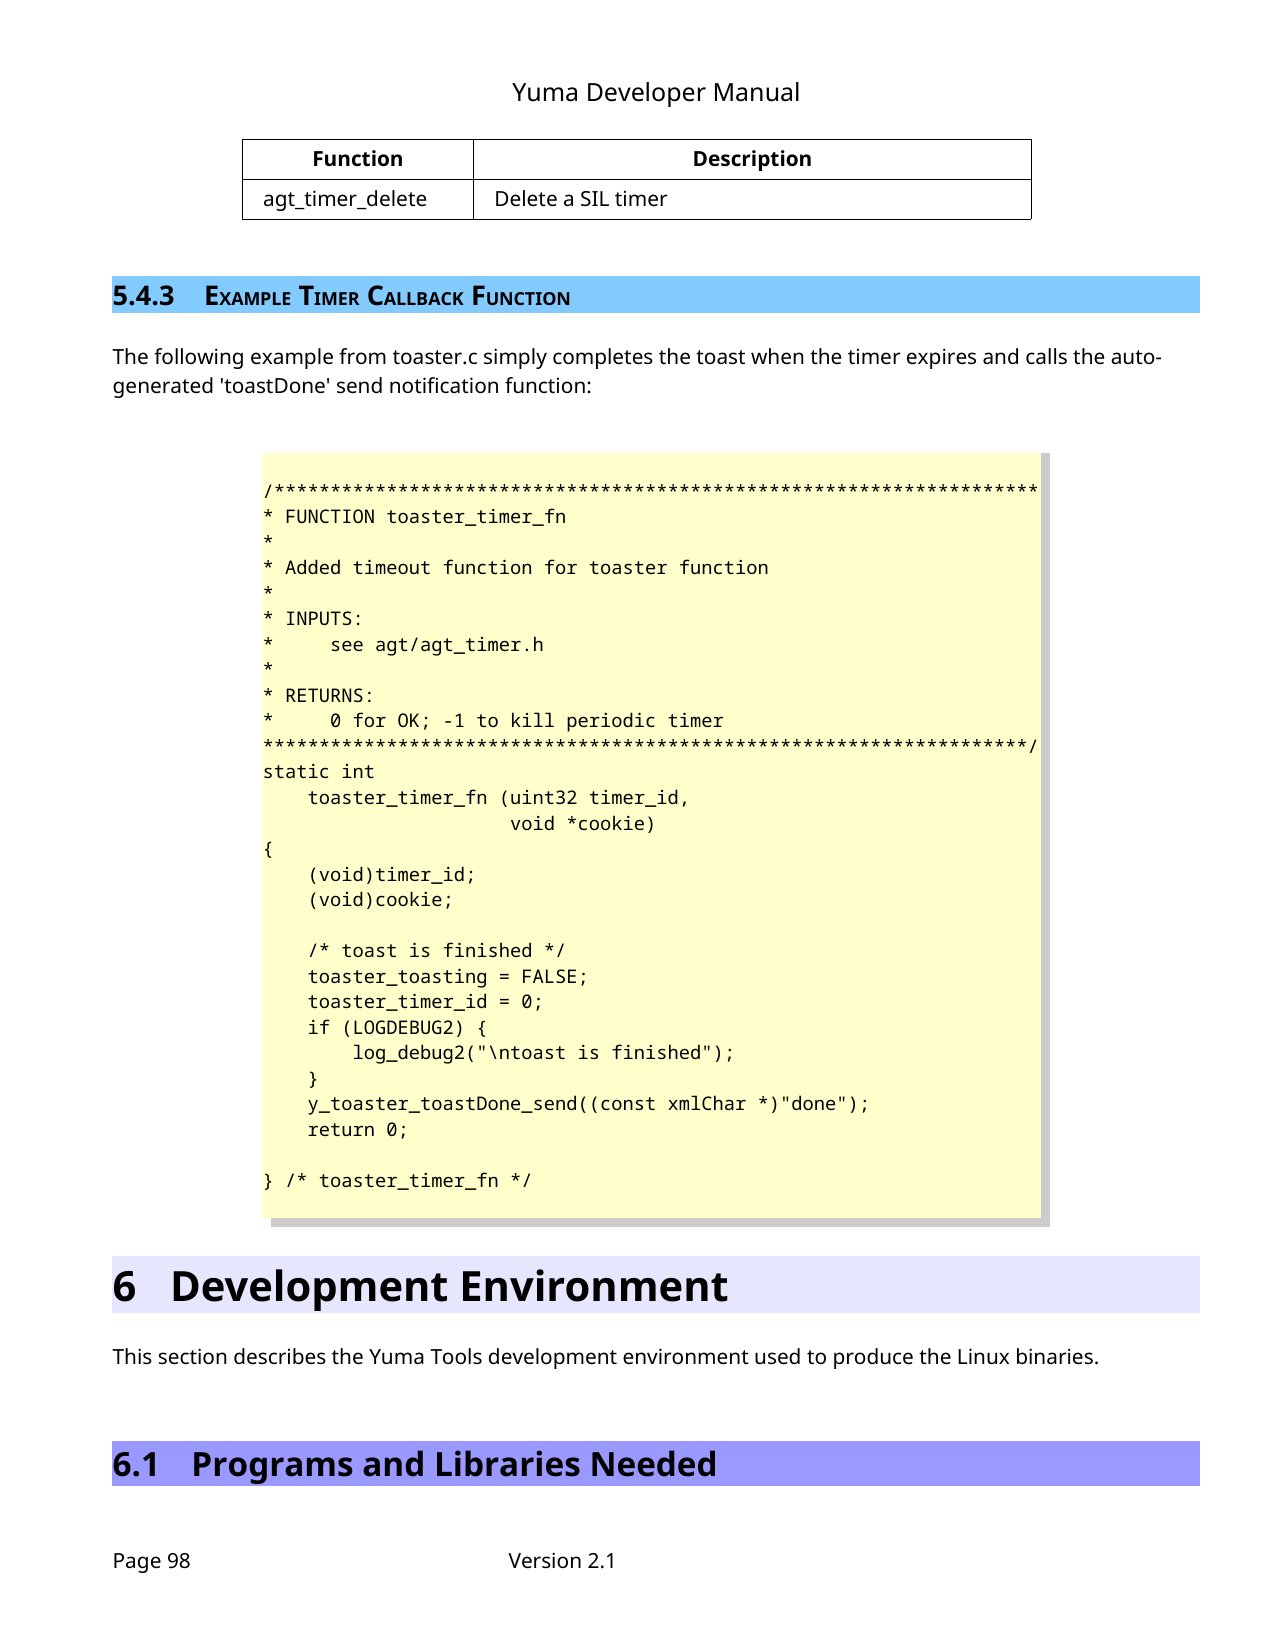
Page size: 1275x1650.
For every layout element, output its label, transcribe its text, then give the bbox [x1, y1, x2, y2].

subtitle Example Timer Callback Function [112, 276, 1200, 313]
text * [262, 529, 1041, 555]
text The following example from toaster.c simply completes the toast when the timer expires and calls the auto-generated 'toastDone' send notification function: [112, 342, 1200, 399]
text toaster_toasting = FALSE; [262, 963, 1041, 988]
text ********************************************************************/ [262, 733, 1041, 759]
table_header Description [474, 140, 1031, 178]
text /* toast is finished */ [262, 937, 1041, 963]
text This section describes the Yuma Tools development environment used to produce the Linux binaries. [112, 1342, 1200, 1371]
text * [262, 657, 1041, 682]
text * FUNCTION toaster_timer_fn [262, 504, 1041, 529]
text /******************************************************************** [262, 478, 1041, 504]
text } [262, 1065, 1041, 1091]
subtitle Programs and Libraries Needed [112, 1441, 1200, 1486]
text void *cookie) [262, 810, 1041, 835]
subtitle Development Environment [112, 1256, 1200, 1313]
text * RETURNS: [262, 682, 1041, 708]
text * Added timeout function for toaster function [262, 555, 1041, 580]
text log_debug2("\ntoast is finished"); [262, 1039, 1041, 1065]
table_cell Delete a SIL timer [474, 180, 1031, 218]
text (void)cookie; [262, 886, 1041, 912]
text static int [262, 759, 1041, 784]
text * 0 for OK; -1 to kill periodic timer [262, 708, 1041, 733]
text toaster_timer_fn (uint32 timer_id, [262, 784, 1041, 810]
text if (LOGDEBUG2) { [262, 1014, 1041, 1039]
text toaster_timer_id = 0; [262, 988, 1041, 1014]
text * INPUTS: [262, 606, 1041, 631]
table_header Function [243, 140, 473, 178]
text * see agt/agt_timer.h [262, 631, 1041, 657]
text y_toaster_toastDone_send((const xmlChar *)"done"); [262, 1091, 1041, 1116]
table_cell agt_timer_delete [243, 180, 473, 218]
text (void)timer_id; [262, 861, 1041, 886]
text } /* toaster_timer_fn */ [262, 1167, 1041, 1193]
text * [262, 580, 1041, 606]
text return 0; [262, 1116, 1041, 1142]
text { [262, 835, 1041, 861]
